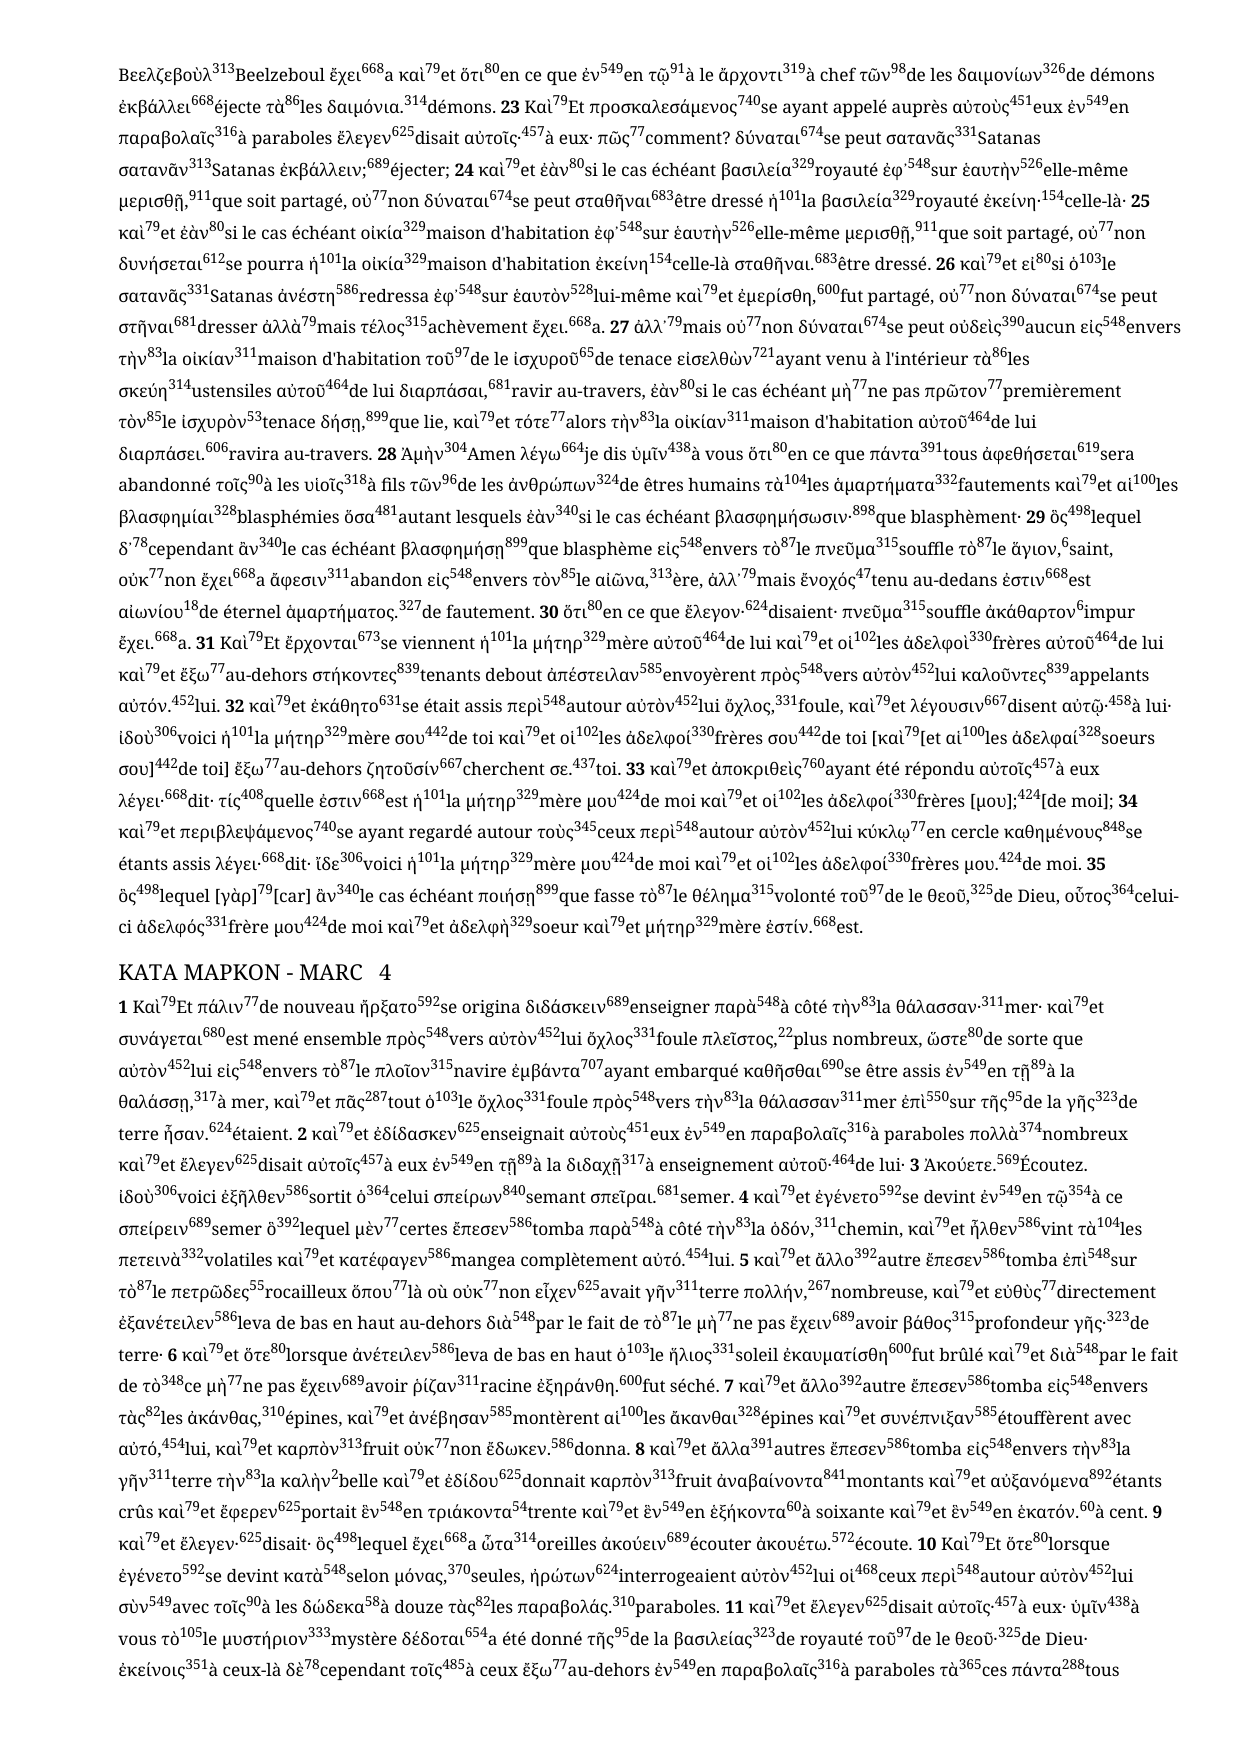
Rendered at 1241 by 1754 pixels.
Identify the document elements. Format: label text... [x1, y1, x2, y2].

text ΚΑΤΑ ΜΑΡΚΟΝ - MARC 4 [118, 957, 1181, 987]
text 1 Καὶ79Et εἰσῆλθεν586vint à l'intérieur πάλιν77de nouveau εἰς548envers τὴν83la συναγωγήν.311synagogue. καὶ79et ἦν625était ἐκεῖ77là ἄνθρωπος331être humain ἐξηραμμένην794ayante étée séchée ἔχων840ayant τὴν83la χεῖρα.311main. 2 καὶ79et παρετήρουν624épiaient αὐτὸν452lui εἰ80si τοῖς92à les σάββασιν320à sabbats θεραπεύσει606soignera αὐτόν,452lui, ἵνα80afin que κατηγορήσωσιν898que accusent αὐτοῦ.464de lui. 3 καὶ79et λέγει668dit τῷ91à le ἀνθρώπῳ319à être humain τῷ352à celui τὴν83la χεῖρα311main ἔχοντι828à ayant ξηράν·51sèche· ἔγειρε570éveille εἰς548envers τὸ87le μέσον.55au milieu. 4 καὶ79et λέγει668dit αὐτοῖς·457à eux· ἔξεστιν668est permis τοῖς92à les σάββασιν320à sabbats ἀγαθοποιῆσαι681faire bon ἢ79ou κακοποιῆσαι,681faire mal, ψυχὴν311âme σῶσαι681sauver ἢ79ou ἀποκτεῖναι;681tuer catégoriquement; οἱ468ceux δὲ78cependant ἐσιώπων.624silençaient. 5 καὶ79et περιβλεψάμενος740se ayant regardé autour αὐτοὺς451eux μετ᾽550avec ὀργῆς,323de colère, συλλυπούμενος867se attristant avec ἐπὶ549sur τῇ89à la πωρώσει317à callosité τῆς95de la καρδίας323de coeur αὐτῶν463de eux λέγει668dit τῷ91à le ἀνθρώπῳ·319à être humain· ἔκτεινον554étends τὴν83la χεῖρα311main σου.442de toi. καὶ79et ἐξέτεινεν586étendit καὶ79et ἀπεκατεστάθη600fut reconstitué ἡ101la χεὶρ329main αὐτοῦ.464de lui. 6 Καὶ79Et ἐξελθόντες720ayants sortis οἱ102les Φαρισαῖοι330Pharisiens εὐθὺς77directement μετὰ550avec τῶν96de les Ἡρῳδιανῶν324de Hérodiens συμβούλιον315conseil ἐδίδουν624donnaient κατ᾽550contre αὐτοῦ464de lui ὅπως80de telle manière que αὐτὸν452lui ἀπολέσωσιν.898que dépérissent. 7 Καὶ79Et ὁ103le Ἰησοῦς331Iésous μετὰ550avec τῶν96de les μαθητῶν324de disciples αὐτοῦ464de lui ἀνεχώρησεν586replaça πρὸς548vers τὴν83la θάλασσαν,311mer, καὶ79et πολὺ289nombreux πλῆθος333multitude ἀπὸ550au loin τῆς95de la Γαλιλαίας323de Galilée [ἠκολούθησεν],586[suivit], καὶ79et ἀπὸ550au loin τῆς95de la Ἰουδαίας323de Ioudaia 8 καὶ79et ἀπὸ550au loin Ἱεροσολύμων326de Ierosolymas καὶ79et ἀπὸ550au loin τῆς95de la Ἰδουμαίας323de Idumée καὶ79et πέραν552de l'autre côté τοῦ97de le Ἰορδάνου325de Iordane καὶ79et περὶ548autour Τύρον311Tyr καὶ79et Σιδῶνα311Sidon πλῆθος333multitude πολὺ289nombreux ἀκούοντες839écoutants ὅσα481autant lesquels ἐποίει625faisait ἦλθον585vinrent πρὸς548vers αὐτόν.452lui. 9 Καὶ79Et εἶπεν586dit τοῖς90à les μαθηταῖς318à disciples αὐτοῦ464de lui ἵνα80afin que πλοιάριον333petit navire προσκαρτερῇ921que endure auprès αὐτῷ458à lui διὰ548par le fait de τὸν85le ὄχλον313foule ἵνα80afin que μὴ77ne pas θλίβωσιν920que oppressent αὐτόν·452lui· 10 πολλοὺς372nombreux γὰρ79car ἐθεράπευσεν,586soigna, ὥστε80de sorte que ἐπιπίπτειν689tomber dessus αὐτῷ458à lui ἵνα80afin que αὐτοῦ464de lui ἅψωνται904que se touchent ὅσοι497autant lesquels εἶχον624avaient μάστιγας.310fouets. 11 καὶ79et τὰ104les πνεύματα332souffles τὰ104les ἀκάθαρτα,23impurs, ὅταν80lorsque le cas échéant αὐτὸν452lui ἐθεώρουν,624observaient, προσέπιπτον624tombaient vers αὐτῷ458à lui καὶ79et ἔκραζον624croassaient λέγοντα841disants ὅτι80en ce que σὺ448toi εἶ666tu es ὁ103le υἱὸς331fils τοῦ97de le θεοῦ.325de Dieu. 12 καὶ79et πολλὰ374nombreux ἐπετίμα625survalorisait αὐτοῖς457à eux ἵνα80afin que μὴ77ne pas αὐτὸν452lui φανερὸν53visible ποιήσωσιν.898que fassent. 13 Καὶ79Et ἀναβαίνει668monte εἰς548envers τὸ87le ὄρος315montagne καὶ79et προσκαλεῖται674se appelle auprès οὓς479lesquels ἤθελεν625voulait αὐτός,469lui, καὶ79et ἀπῆλθον585éloignèrent πρὸς548vers αὐτόν.452lui. 14 Καὶ79Et ἐποίησεν586fit δώδεκα52douze [οὓς479[lesquels καὶ77aussi ἀποστόλους312envoyés ὠνόμασεν]586nomma] ἵνα80afin que ὦσιν920que soient μετ᾽550avec αὐτοῦ464de lui καὶ79et ἵνα80afin que ἀποστέλλῃ921que envoie αὐτοὺς451eux κηρύσσειν689annoncer 15 καὶ79et ἔχειν689avoir ἐξουσίαν311autorité ἐκβάλλειν689éjecter τὰ86les δαιμόνια·314démons· 16 [Καὶ79[Et ἐποίησεν586fit τοὺς84les δώδεκα,]52douze,] καὶ79et ἐπέθηκεν586surposa ὄνομα315nom τῷ91à le Σίμωνι319à Simon Πέτρον,313Pierre, 17 καὶ79et Ἰάκωβον313Iakobos τὸν346celui τοῦ97de le Ζεβεδαίου325de Zébédaï καὶ79et Ἰωάννην313Ioannes τὸν85le ἀδελφὸν313frère τοῦ97de le Ἰακώβου325de Iakobos καὶ79et ἐπέθηκεν586surposa αὐτοῖς457à eux ὀνόμα[τα]314noms Βοανηργές,312Boanergès, ὅ500lequel ἐστιν668est υἱοὶ330fils βροντῆς·323de tonnerre· 18 καὶ79et Ἀνδρέαν313André καὶ79et Φίλιππον313Philippe καὶ79et Βαρθολομαῖον313Bar-Tolomaï καὶ79et Μαθθαῖον313Matthaios καὶ79et Θωμᾶν313Thomas καὶ79et Ἰάκωβον313Iakobos τὸν346celui τοῦ97de le Ἁλφαίου325de Alphaios καὶ79et Θαδδαῖον313Thaddaios καὶ79et Σίμωνα313Simon τὸν85le Καναναῖον313Kananéen 19 καὶ79et Ἰούδαν313Iouda Ἰσκαριώθ,313Iskariote, ὃς498lequel καὶ77aussi παρέδωκεν586transmit αὐτόν.452lui. 20 Καὶ79Et ἔρχεται674se vient εἰς548envers οἶκον·313maison· καὶ79et συνέρχεται674se vient ensemble πάλιν77de nouveau [ὁ]103[le] ὄχλος,331foule, ὥστε80de sorte que μὴ77ne pas δύνασθαι690se pouvoir αὐτοὺς451eux μηδὲ77ni cependant ἄρτον313pain φαγεῖν.681manger. 21 καὶ79et ἀκούσαντες720ayants écoutés οἱ363ceux παρ᾽550à côté αὐτοῦ464de lui ἐξῆλθον585sortirent κρατῆσαι681saisir avec force αὐτόν·452lui· ἔλεγον624disaient γὰρ79car ὅτι80en ce que ἐξέστη.586extasia. 22 Καὶ79Et οἱ102les γραμματεῖς330lettrés οἱ363ceux ἀπὸ550au loin Ἱεροσολύμων326de Ierosolymas καταβάντες720ayants descendus ἔλεγον624disaient ὅτι80en ce que Βεελζεβοὺλ313Beelzeboul ἔχει668a καὶ79et ὅτι80en ce que ἐν549en τῷ91à le ἄρχοντι319à chef τῶν98de les δαιμονίων326de démons ἐκβάλλει668éjecte τὰ86les δαιμόνια.314démons. 23 Καὶ79Et προσκαλεσάμενος740se ayant appelé auprès αὐτοὺς451eux ἐν549en παραβολαῖς316à paraboles ἔλεγεν625disait αὐτοῖς·457à eux· πῶς77comment? δύναται674se peut σατανᾶς331Satanas σατανᾶν313Satanas ἐκβάλλειν;689éjecter; 24 καὶ79et ἐὰν80si le cas échéant βασιλεία329royauté ἐφ᾽548sur ἑαυτὴν526elle-même μερισθῇ,911que soit partagé, οὐ77non δύναται674se peut σταθῆναι683être dressé ἡ101la βασιλεία329royauté ἐκείνη·154celle-là· 25 καὶ79et ἐὰν80si le cas échéant οἰκία329maison d'habitation ἐφ᾽548sur ἑαυτὴν526elle-même μερισθῇ,911que soit partagé, οὐ77non δυνήσεται612se pourra ἡ101la οἰκία329maison d'habitation ἐκείνη154celle-là σταθῆναι.683être dressé. 26 καὶ79et εἰ80si ὁ103le σατανᾶς331Satanas ἀνέστη586redressa ἐφ᾽548sur ἑαυτὸν528lui-même καὶ79et ἐμερίσθη,600fut partagé, οὐ77non δύναται674se peut στῆναι681dresser ἀλλὰ79mais τέλος315achèvement ἔχει.668a. 27 ἀλλ᾽79mais οὐ77non δύναται674se peut οὐδεὶς390aucun εἰς548envers τὴν83la οἰκίαν311maison d'habitation τοῦ97de le ἰσχυροῦ65de tenace εἰσελθὼν721ayant venu à l'intérieur τὰ86les σκεύη314ustensiles αὐτοῦ464de lui διαρπάσαι,681ravir au-travers, ἐὰν80si le cas échéant μὴ77ne pas πρῶτον77premièrement τὸν85le ἰσχυρὸν53tenace δήσῃ,899que lie, καὶ79et τότε77alors τὴν83la οἰκίαν311maison d'habitation αὐτοῦ464de lui διαρπάσει.606ravira au-travers. 28 Ἀμὴν304Amen λέγω664je dis ὑμῖν438à vous ὅτι80en ce que πάντα391tous ἀφεθήσεται619sera abandonné τοῖς90à les υἱοῖς318à fils τῶν96de les ἀνθρώπων324de êtres humains τὰ104les ἁμαρτήματα332fautements καὶ79et αἱ100les βλασφημίαι328blasphémies ὅσα481autant lesquels ἐὰν340si le cas échéant βλασφημήσωσιν·898que blasphèment· 29 ὃς498lequel δ᾽78cependant ἂν340le cas échéant βλασφημήσῃ899que blasphème εἰς548envers τὸ87le πνεῦμα315souffle τὸ87le ἅγιον,6saint, οὐκ77non ἔχει668a ἄφεσιν311abandon εἰς548envers τὸν85le αἰῶνα,313ère, ἀλλ᾽79mais ἔνοχός47tenu au-dedans ἐστιν668est αἰωνίου18de éternel ἁμαρτήματος.327de fautement. 30 ὅτι80en ce que ἔλεγον·624disaient· πνεῦμα315souffle ἀκάθαρτον6impur ἔχει.668a. 31 Καὶ79Et ἔρχονται673se viennent ἡ101la μήτηρ329mère αὐτοῦ464de lui καὶ79et οἱ102les ἀδελφοὶ330frères αὐτοῦ464de lui καὶ79et ἔξω77au-dehors στήκοντες839tenants debout ἀπέστειλαν585envoyèrent πρὸς548vers αὐτὸν452lui καλοῦντες839appelants αὐτόν.452lui. 32 καὶ79et ἐκάθητο631se était assis περὶ548autour αὐτὸν452lui ὄχλος,331foule, καὶ79et λέγουσιν667disent αὐτῷ·458à lui· ἰδοὺ306voici ἡ101la μήτηρ329mère σου442de toi καὶ79et οἱ102les ἀδελφοί330frères σου442de toi [καὶ79[et αἱ100les ἀδελφαί328soeurs σου]442de toi] ἔξω77au-dehors ζητοῦσίν667cherchent σε.437toi. 33 καὶ79et ἀποκριθεὶς760ayant été répondu αὐτοῖς457à eux λέγει·668dit· τίς408quelle ἐστιν668est ἡ101la μήτηρ329mère μου424de moi καὶ79et οἱ102les ἀδελφοί330frères [μου];424[de moi]; 34 καὶ79et περιβλεψάμενος740se ayant regardé autour τοὺς345ceux περὶ548autour αὐτὸν452lui κύκλῳ77en cercle καθημένους848se étants assis λέγει·668dit· ἴδε306voici ἡ101la μήτηρ329mère μου424de moi καὶ79et οἱ102les ἀδελφοί330frères μου.424de moi. 35 ὃς498lequel [γὰρ]79[car] ἂν340le cas échéant ποιήσῃ899que fasse τὸ87le θέλημα315volonté τοῦ97de le θεοῦ,325de Dieu, οὗτος364celui-ci ἀδελφός331frère μου424de moi καὶ79et ἀδελφὴ329soeur καὶ79et μήτηρ329mère ἐστίν.668est. [118, 59, 1181, 939]
text 1 Καὶ79Et πάλιν77de nouveau ἤρξατο592se origina διδάσκειν689enseigner παρὰ548à côté τὴν83la θάλασσαν·311mer· καὶ79et συνάγεται680est mené ensemble πρὸς548vers αὐτὸν452lui ὄχλος331foule πλεῖστος,22plus nombreux, ὥστε80de sorte que αὐτὸν452lui εἰς548envers τὸ87le πλοῖον315navire ἐμβάντα707ayant embarqué καθῆσθαι690se être assis ἐν549en τῇ89à la θαλάσσῃ,317à mer, καὶ79et πᾶς287tout ὁ103le ὄχλος331foule πρὸς548vers τὴν83la θάλασσαν311mer ἐπὶ550sur τῆς95de la γῆς323de terre ἦσαν.624étaient. 2 καὶ79et ἐδίδασκεν625enseignait αὐτοὺς451eux ἐν549en παραβολαῖς316à paraboles πολλὰ374nombreux καὶ79et ἔλεγεν625disait αὐτοῖς457à eux ἐν549en τῇ89à la διδαχῇ317à enseignement αὐτοῦ·464de lui· 3 Ἀκούετε.569Écoutez. ἰδοὺ306voici ἐξῆλθεν586sortit ὁ364celui σπείρων840semant σπεῖραι.681semer. 4 καὶ79et ἐγένετο592se devint ἐν549en τῷ354à ce σπείρειν689semer ὃ392lequel μὲν77certes ἔπεσεν586tomba παρὰ548à côté τὴν83la ὁδόν,311chemin, καὶ79et ἦλθεν586vint τὰ104les πετεινὰ332volatiles καὶ79et κατέφαγεν586mangea complètement αὐτό.454lui. 5 καὶ79et ἄλλο392autre ἔπεσεν586tomba ἐπὶ548sur τὸ87le πετρῶδες55rocailleux ὅπου77là où οὐκ77non εἶχεν625avait γῆν311terre πολλήν,267nombreuse, καὶ79et εὐθὺς77directement ἐξανέτειλεν586leva de bas en haut au-dehors διὰ548par le fait de τὸ87le μὴ77ne pas ἔχειν689avoir βάθος315profondeur γῆς·323de terre· 6 καὶ79et ὅτε80lorsque ἀνέτειλεν586leva de bas en haut ὁ103le ἥλιος331soleil ἐκαυματίσθη600fut brûlé καὶ79et διὰ548par le fait de τὸ348ce μὴ77ne pas ἔχειν689avoir ῥίζαν311racine ἐξηράνθη.600fut séché. 7 καὶ79et ἄλλο392autre ἔπεσεν586tomba εἰς548envers τὰς82les ἀκάνθας,310épines, καὶ79et ἀνέβησαν585montèrent αἱ100les ἄκανθαι328épines καὶ79et συνέπνιξαν585étouffèrent avec αὐτό,454lui, καὶ79et καρπὸν313fruit οὐκ77non ἔδωκεν.586donna. 8 καὶ79et ἄλλα391autres ἔπεσεν586tomba εἰς548envers τὴν83la γῆν311terre τὴν83la καλὴν2belle καὶ79et ἐδίδου625donnait καρπὸν313fruit ἀναβαίνοντα841montants καὶ79et αὐξανόμενα892étants crûs καὶ79et ἔφερεν625portait ἓν548en τριάκοντα54trente καὶ79et ἓν549en ἑξήκοντα60à soixante καὶ79et ἓν549en ἑκατόν.60à cent. 9 καὶ79et ἔλεγεν·625disait· ὃς498lequel ἔχει668a ὦτα314oreilles ἀκούειν689écouter ἀκουέτω.572écoute. 10 Καὶ79Et ὅτε80lorsque ἐγένετο592se devint κατὰ548selon μόνας,370seules, ἠρώτων624interrogeaient αὐτὸν452lui οἱ468ceux περὶ548autour αὐτὸν452lui σὺν549avec τοῖς90à les δώδεκα58à douze τὰς82les παραβολάς.310paraboles. 11 καὶ79et ἔλεγεν625disait αὐτοῖς·457à eux· ὑμῖν438à vous τὸ105le μυστήριον333mystère δέδοται654a été donné τῆς95de la βασιλείας323de royauté τοῦ97de le θεοῦ·325de Dieu· ἐκείνοις351à ceux-là δὲ78cependant τοῖς485à ceux ἔξω77au-dehors ἐν549en παραβολαῖς316à paraboles τὰ365ces πάντα288tous γίνεται,674se devient, 12 ἵνα80afin que βλέποντες839regardants βλέπωσιν920que regardent καὶ79et μὴ77ne pas ἴδωσιν,898que voient, καὶ79et ἀκούοντες839écoutants ἀκούωσιν920que écoutent καὶ79et μὴ77ne pas συνιῶσιν,920que comprennent, μήποτε80de peur que ἐπιστρέψωσιν898que tournent sur καὶ79et ἀφεθῇ911que soit abandonné αὐτοῖς.457à eux. 13 Καὶ79Et λέγει668dit αὐτοῖς·457à eux· οὐκ77non οἴδατε639vous avez su τὴν83la παραβολὴν311parabole ταύτην,136celle-ci, καὶ79et πῶς77comment? πάσας266toutes τὰς82les παραβολὰς310paraboles γνώσεσθε;609vous vous connaîtrez; 14 ὁ364celui σπείρων840semant τὸν85le λόγον313discours σπείρει.668sème. 15 οὗτοι363ceux-ci δέ78cependant εἰσιν667sont οἱ363ceux παρὰ548à côté τὴν83la ὁδόν·311chemin· ὅπου77là où σπείρεται680est semé ὁ103le λόγος331discours καὶ79et ὅταν80lorsque le cas échéant ἀκούσωσιν,898que écoutent, εὐθὺς77directement ἔρχεται674se vient ὁ103le σατανᾶς331Satanas καὶ79et αἴρει668lève τὸν85le λόγον313discours τὸν346celui ἐσπαρμένον796ayant été semé εἰς548envers αὐτούς.451eux. 16 καὶ79et οὗτοί363ceux-ci εἰσιν667sont ὁμοίως77semblablement οἱ363ceux ἐπὶ548sur τὰ86les πετρώδη54rocailleux σπειρόμενοι,890étants semés, οἳ497lesquels ὅταν80lorsque le cas échéant ἀκούσωσιν898que écoutent τὸν85le λόγον313discours εὐθὺς77directement μετὰ550avec χαρᾶς323de joie λαμβάνουσιν667prennent αὐτόν,452lui, 17 καὶ79et οὐκ77non ἔχουσιν667ont ῥίζαν311racine ἐν549en ἑαυτοῖς532à eux-mêmes ἀλλὰ79mais πρόσκαιροί46vers des moments εἰσιν,667sont, εἶτα77puis γενομένης732de se ayante devenue θλίψεως323de oppression ἢ79ou διωγμοῦ325de poursuite διὰ548par le fait de τὸν85le λόγον313discours εὐθὺς77directement σκανδαλίζονται.679sont scandalisés. 18 καὶ79et ἄλλοι389autres εἰσὶν667sont οἱ363ceux εἰς548envers τὰς82les ἀκάνθας310épines σπειρόμενοι·890étants semés· οὗτοί363ceux-ci εἰσιν667sont οἱ363ceux τὸν85le λόγον313discours ἀκούσαντες,720ayants écoutés, 19 καὶ79et αἱ100les μέριμναι328inquiétudes τοῦ97de le αἰῶνος325de ère καὶ79et ἡ101la ἀπάτη329appât τοῦ97de le πλούτου325de richesse καὶ79et αἱ100les περὶ548autour τὰ86les λοιπὰ374restants ἐπιθυμίαι328désirs en fureurs εἰσπορευόμεναι864se allantes à l'intérieur συμπνίγουσιν667étouffent avec τὸν85le λόγον313discours καὶ79et ἄκαρπος47sans fruit γίνεται.674se devient. 20 καὶ79et ἐκεῖνοί363ceux-là εἰσιν667sont οἱ363ceux ἐπὶ548sur τὴν83la γῆν311terre τὴν83la καλὴν2belle σπαρέντες,759ayants étés semés, οἵτινες497lesquels des quelconques ἀκούουσιν667écoutent τὸν85le λόγον313discours καὶ79et παραδέχονται673se acceptent à côté καὶ79et καρποφοροῦσιν667colportent du fruit ἓν549en τριάκοντα60à trente καὶ79et ἓν549en ἑξήκοντα60à soixante καὶ79et ἓν549en ἑκατόν.60à cent. 21 Καὶ79Et ἔλεγεν625disait αὐτοῖς·457à eux· μήτι340ne serait-ce que ἔρχεται674se vient ὁ103le λύχνος331chandelle ἵνα80afin que ὑπὸ548sous τὸν85le μόδιον313muid τεθῇ911que soit posé ἢ79ou ὑπὸ548sous τὴν83la κλίνην;311lit; οὐχ340non ἵνα80afin que ἐπὶ548sur τὴν83la λυχνίαν311chandelier τεθῇ;911que soit posé; 22 οὐ77non γάρ79car ἐστιν668est κρυπτὸν49caché ἐὰν80si le cas échéant μὴ77ne pas ἵνα80afin que φανερωθῇ,911que soit rendu visible, οὐδὲ79non cependant ἐγένετο592se devint ἀπόκρυφον73caché au loin ἀλλ᾽79mais ἵνα80afin que ἔλθῃ899que vienne εἰς548envers φανερόν.55visible. 23 εἴ80si τις390un quelconque ἔχει668a ὦτα314oreilles ἀκούειν689écouter ἀκουέτω.572écoute. 24 Καὶ79Et ἔλεγεν625disait αὐτοῖς·457à eux· βλέπετε569regardez τί399quel ἀκούετε.665vous écoutez. ἐν549en ᾧ299à lequel μέτρῳ321à mesure μετρεῖτε665vous mesurez μετρηθήσεται619sera mesuré ὑμῖν438à vous καὶ79et προστεθήσεται619sera apposé ὑμῖν.438à vous. 25 ὃς498lequel γὰρ79car ἔχει,668a, δοθήσεται619sera donné αὐτῷ·458à lui· καὶ79et ὃς498lequel οὐκ77non ἔχει,668a, καὶ77aussi ὃ482lequel ἔχει668a ἀρθήσεται619sera levé ἀπ᾽550au loin αὐτοῦ.464de lui. 26 Καὶ79Et ἔλεγεν·625disait· οὕτως77ainsi ἐστὶν668est ἡ101la βασιλεία329royauté τοῦ97de le θεοῦ325de Dieu ὡς80comme ἄνθρωπος331être humain βάλῃ899que jette τὸν85le σπόρον313semaille ἐπὶ550sur τῆς95de la γῆς323de terre 27 καὶ79et καθεύδῃ921que dorme de haut en bas καὶ79et ἐγείρηται932que soit éveillé νύκτα311nuit καὶ79et ἡμέραν,311journée, καὶ79et ὁ103le σπόρος331semaille βλαστᾷ921que germe καὶ79et μηκύνηται927que se allonge ὡς77comme οὐκ77non οἶδεν642a su αὐτός.469lui. 28 αὐτομάτη69automate ἡ101la γῆ329terre καρποφορεῖ,668colporte du fruit, πρῶτον77premièrement χόρτον313herbe εἶτα77puis στάχυν313épi εἶτα77puis πλήρη[ς]22de plénitude σῖτον313froment ἐν549en τῷ91à le στάχυϊ.319à épi. 29 ὅταν80lorsque le cas échéant δὲ78cependant παραδοῖ899que transmette ὁ103le καρπός,331fruit, εὐθὺς77directement ἀποστέλλει668envoie τὸ87le δρέπανον,315faucille, ὅτι80en ce que παρέστηκεν642a dressé à côté ὁ103le θερισμός.331moisson. 30 Καὶ79Et ἔλεγεν·625disait· πῶς77comment? ὁμοιώσωμεν894que nous rendions semblable τὴν83la βασιλείαν311royauté τοῦ97de le θεοῦ325de Dieu ἢ79ou ἐν549en τίνι164à quelle αὐτὴν450elle παραβολῇ317à parabole θῶμεν;894que nous posions; 31 ὡς80comme κόκκῳ319à grain σινάπεως,327de sinapis, ὃς498lequel ὅταν80lorsque le cas échéant σπαρῇ911que soit semé ἐπὶ550sur τῆς95de la γῆς,323de terre, μικρότερον49plus petit ὂν842étant πάντων282de tous τῶν98de les σπερμάτων326de semences τῶν493de ces ἐπὶ550sur τῆς95de la γῆς,323de terre, 32 καὶ79et ὅταν80lorsque le cas échéant σπαρῇ,911que soit semé, ἀναβαίνει668monte καὶ79et γίνεται674se devient μεῖζον49plus grand πάντων282de tous τῶν98de les λαχάνων326de légumes καὶ79et ποιεῖ668fait κλάδους312branches μεγάλους,3grands, ὥστε80de sorte que δύνασθαι690se pouvoir ὑπὸ548sous τὴν83la σκιὰν311ombre αὐτοῦ466de lui τὰ86les πετεινὰ314volatiles τοῦ97de le οὐρανοῦ325de ciel κατασκηνοῦν.689dresser tente contre. 33 Καὶ79Et τοιαύταις141à telles παραβολαῖς316à paraboles πολλαῖς272à nombreuses ἐλάλει625bavardait αὐτοῖς457à eux τὸν85le λόγον313discours καθὼς77de haut en bas comme ἠδύναντο630se pouvaient ἀκούειν·689écouter· 34 χωρὶς552séparément δὲ78cependant παραβολῆς323de parabole οὐκ77non ἐλάλει625bavardait αὐτοῖς,457à eux, κατ᾽548selon ἰδίαν544en propre δὲ78cependant τοῖς250à les ἰδίοις120à en propres μαθηταῖς318à disciples ἐπέλυεν625expliquait πάντα.374tous. 35 Καὶ79Et λέγει668dit αὐτοῖς457à eux ἐν549en ἐκείνῃ142à celle-là τῇ89à la ἡμέρᾳ317à journée ὀψίας63de tardive γενομένης·732de se ayante devenue· διέλθωμεν894que nous passions à travers εἰς548envers τὸ348ce πέραν.77de l'autre côté. 36 καὶ79et ἀφέντες720ayants abandonnés τὸν85le ὄχλον313foule παραλαμβάνουσιν667prennent à côté αὐτὸν452lui ὡς80comme ἦν625était ἐν549en τῷ93à le πλοίῳ,321à navire, καὶ79et ἄλλα133autres πλοῖα332navires ἦν625était μετ᾽550avec αὐτοῦ.464de lui. 37 καὶ79et γίνεται674se devient λαῖλαψ329ouragan μεγάλη20grande ἀνέμου325de vent καὶ79et τὰ104les κύματα332vagues ἐπέβαλλεν625surjetait εἰς548envers τὸ87le πλοῖον,315navire, ὥστε80de sorte que ἤδη77déjà γεμίζεσθαι692être rempli pleinement τὸ87le πλοῖον.315navire. 38 καὶ79et αὐτὸς469lui ἦν625était ἐν549en τῇ89à la πρύμνῃ317à poupe ἐπὶ548sur τὸ87le προσκεφάλαιον315oreiller καθεύδων.840dormant de haut en bas. καὶ79et ἐγείρουσιν667éveillent αὐτὸν452lui καὶ79et λέγουσιν667disent αὐτῷ·458à lui· διδάσκαλε,337enseignant, οὐ340non μέλει668soucie σοι439à toi ὅτι80en ce que ἀπολλύμεθα;669nous nous dépérissons; 39 καὶ79et διεγερθεὶς760ayant été réveillé ἐπετίμησεν586survalorisa τῷ91à le ἀνέμῳ319à vent καὶ79et εἶπεν586dit τῇ89à la θαλάσσῃ·317à mer· σιώπα,570silence, πεφίμωσο.568aie été muselé. καὶ79et ἐκόπασεν586cessa ὁ103le ἄνεμος331vent καὶ79et ἐγένετο592se devint γαλήνη329calme μεγάλη.20grande. 40 καὶ79et εἶπεν586dit αὐτοῖς·457à eux· τί399quel δειλοί46timides ἐστε;665vous êtes; οὔπω77non encore ἔχετε665vous avez πίστιν;311croyance; 41 καὶ79et ἐφοβήθησαν599furent effrayé φόβον313effroi μέγαν4grand καὶ79et ἔλεγον624disaient πρὸς548vers ἀλλήλους·501les uns les autres· τίς410quel ἄρα77par conséquent οὗτός364celui-ci ἐστιν668est ὅτι80en ce que καὶ79et ὁ103le ἄνεμος331vent καὶ79et ἡ101la θάλασσα329mer ὑπακούει668écoute en soumission αὐτῷ;458à lui; [118, 992, 1181, 1682]
